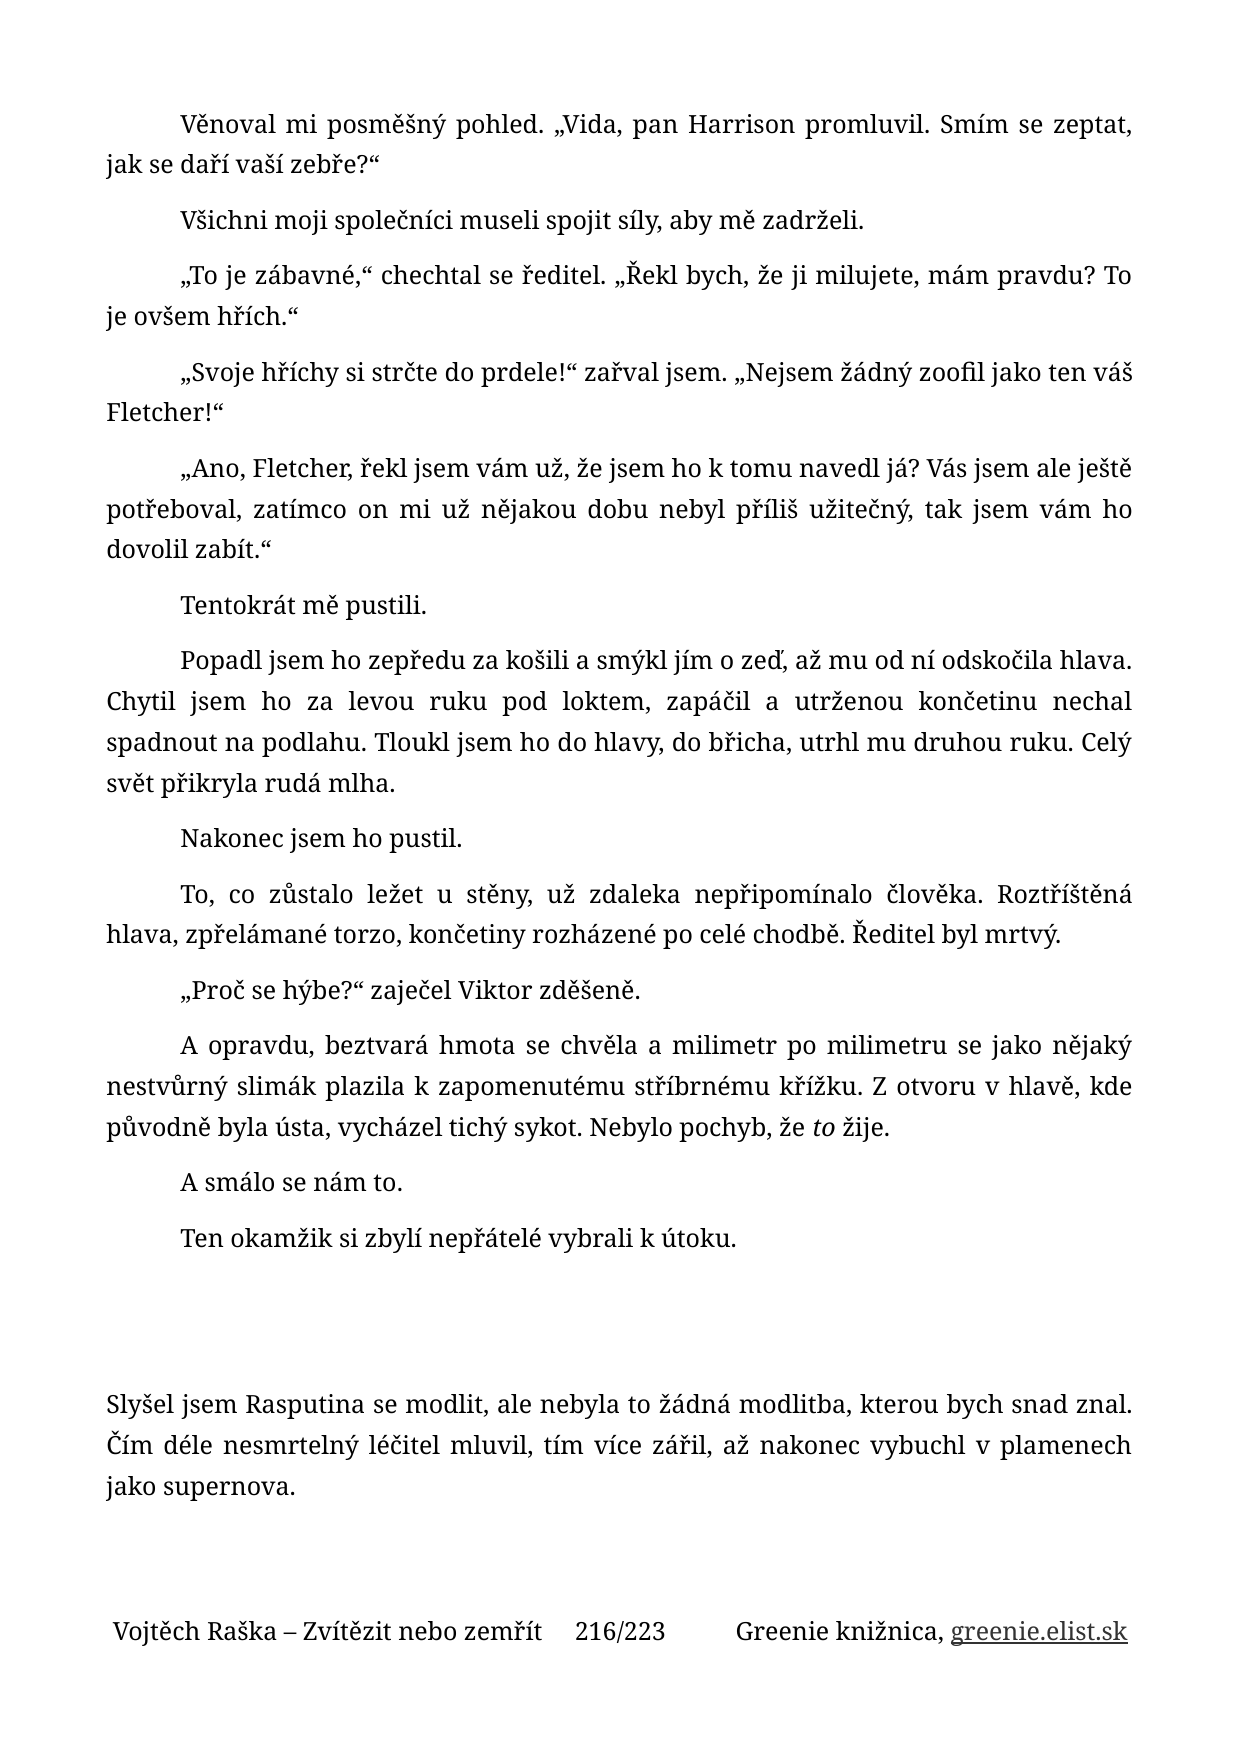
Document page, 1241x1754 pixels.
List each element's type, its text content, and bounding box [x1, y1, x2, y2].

text „Svoje hříchy si strčte do prdele!“ zařval jsem. „Nejsem žádný zoofil jako ten váš Fletcher!“ [106, 354, 1134, 429]
text A smálo se nám to. [106, 1165, 1134, 1199]
text Všichni moji společníci museli spojit síly, aby mě zadrželi. [106, 202, 1134, 237]
text „To je zábavné,“ chechtal se ředitel. „Řekl bych, že ji milujete, mám pravdu? To je ovšem hřích.“ [106, 258, 1134, 333]
text Věnoval mi posměšný pohled. „Vida, pan Harrison promluvil. Smím se zeptat, jak se daří vaší zebře?“ [106, 106, 1134, 181]
text Slyšel jsem Rasputina se modlit, ale nebyla to žádná modlitba, kterou bych snad znal. Čím déle nesmrtelný léčitel mluvil, tím více zářil, až nakonec vybuchl v plamenech jako supernova. [106, 1387, 1134, 1502]
text Nakonec jsem ho pustil. [106, 821, 1134, 855]
text „Proč se hýbe?“ zaječel Viktor zděšeně. [106, 972, 1134, 1007]
text Ten okamžik si zbylí nepřátelé vybrali k útoku. [106, 1220, 1134, 1254]
text „Ano, Fletcher, řekl jsem vám už, že jsem ho k tomu navedl já? Vás jsem ale ještě potřeboval, zatímco on mi už nějakou dobu nebyl příliš užitečný, tak jsem vám ho dovolil zabít.“ [106, 450, 1134, 566]
text A opravdu, beztvará hmota se chvěla a milimetr po milimetru se jako nějaký nestvůrný slimák plazila k zapomenutému stříbrnému křížku. Z otvoru v hlavě, kde původně byla ústa, vycházel tichý sykot. Nebylo pochyb, že to žije. [106, 1028, 1134, 1144]
text Popadl jsem ho zepředu za košili a smýkl jím o zeď, až mu od ní odskočila hlava. Chytil jsem ho za levou ruku pod loktem, zapáčil a utrženou končetinu nechal spadnout na podlahu. Tloukl jsem ho do hlavy, do břicha, utrhl mu druhou ruku. Celý svět přikryla rudá mlha. [106, 643, 1134, 799]
text To, co zůstalo ležet u stěny, už zdaleka nepřipomínalo člověka. Roztříštěná hlava, zpřelámané torzo, končetiny rozházené po celé chodbě. Ředitel byl mrtvý. [106, 876, 1134, 951]
text Tentokrát mě pustili. [106, 587, 1134, 622]
